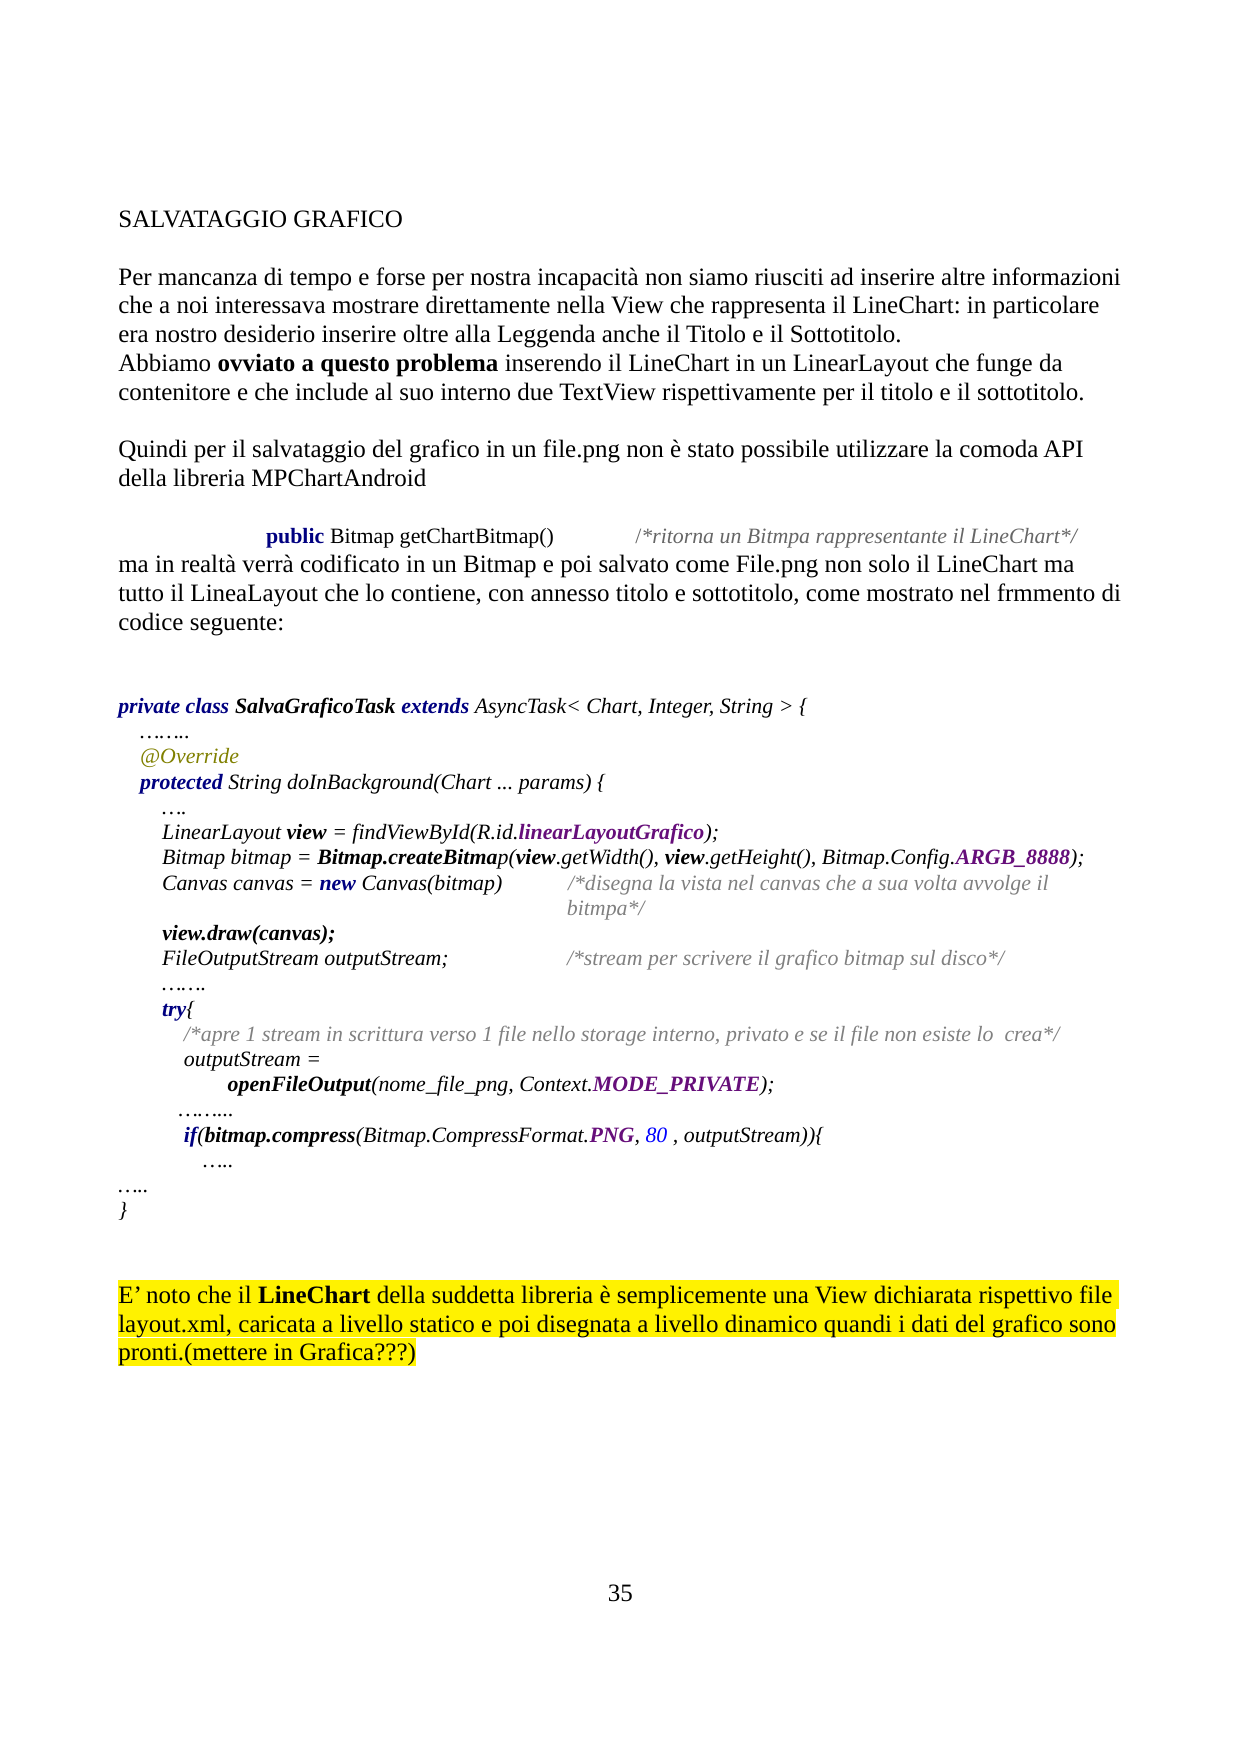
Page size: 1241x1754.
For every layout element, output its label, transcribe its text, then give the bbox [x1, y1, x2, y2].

text FileOutputStream outputStream; /*stream per scrivere il grafico bitmap sul disco*/ [118, 945, 1122, 970]
text } [118, 1197, 1122, 1222]
text private class SalvaGraficoTask extends AsyncTask< Chart, Integer, String > { [118, 693, 1122, 718]
text protected String doInBackground(Chart ... params) { [118, 769, 1122, 794]
text ……... [118, 1096, 1122, 1122]
text LinearLayout view = findViewById(R.id.linearLayoutGrafico); [118, 819, 1122, 844]
text ….. [118, 1147, 1122, 1172]
text E’ noto che il LineChart della suddetta libreria è semplicemente una View dichiarata rispettivo file layout.xml, caricata a livello statico e poi disegnata a livello dinamico quandi i dati del grafico sono pronti.(mettere in Grafica???) [118, 1280, 1122, 1366]
text openFileOutput(nome_file_png, Context.MODE_PRIVATE); [118, 1071, 1122, 1096]
text Bitmap bitmap = Bitmap.createBitmap(view.getWidth(), view.getHeight(), Bitmap.Config.ARGB_8888); [118, 844, 1122, 869]
text …….. [118, 718, 1122, 743]
text ….. [118, 1172, 1122, 1197]
text …. [118, 794, 1122, 819]
text @Override [118, 743, 1122, 769]
text Abbiamo ovviato a questo problema inserendo il LineChart in un LinearLayout che funge da contenitore e che include al suo interno due TextView rispettivamente per il titolo e il sottotitolo. [118, 348, 1122, 406]
text Canvas canvas = new Canvas(bitmap) /*disegna la vista nel canvas che a sua volta avvolge il bitmpa*/ [118, 869, 1122, 920]
text ……. [118, 970, 1122, 996]
text SALVATAGGIO GRAFICO [118, 204, 1122, 233]
text view.draw(canvas); [118, 920, 1122, 945]
text if(bitmap.compress(Bitmap.CompressFormat.PNG, 80 , outputStream)){ [118, 1122, 1122, 1147]
text ma in realtà verrà codificato in un Bitmap e poi salvato come File.png non solo il LineChart ma tutto il LineaLayout che lo contiene, con annesso titolo e sottotitolo, come mostrato nel frmmento di codice seguente: [118, 549, 1122, 636]
text Per mancanza di tempo e forse per nostra incapacità non siamo riusciti ad inserire altre informazioni che a noi interessava mostrare direttamente nella View che rappresenta il LineChart: in particolare era nostro desiderio inserire oltre alla Leggenda anche il Titolo e il Sottotitolo. [118, 262, 1122, 348]
text public Bitmap getChartBitmap() /*ritorna un Bitmpa rappresentante il LineChart*/ [118, 521, 1122, 549]
text try{ [118, 996, 1122, 1021]
text /*apre 1 stream in scrittura verso 1 file nello storage interno, privato e se il file non esiste lo crea*/ [118, 1021, 1122, 1046]
text outputStream = [118, 1046, 1122, 1071]
text Quindi per il salvataggio del grafico in un file.png non è stato possibile utilizzare la comoda API della libreria MPChartAndroid [118, 434, 1122, 492]
